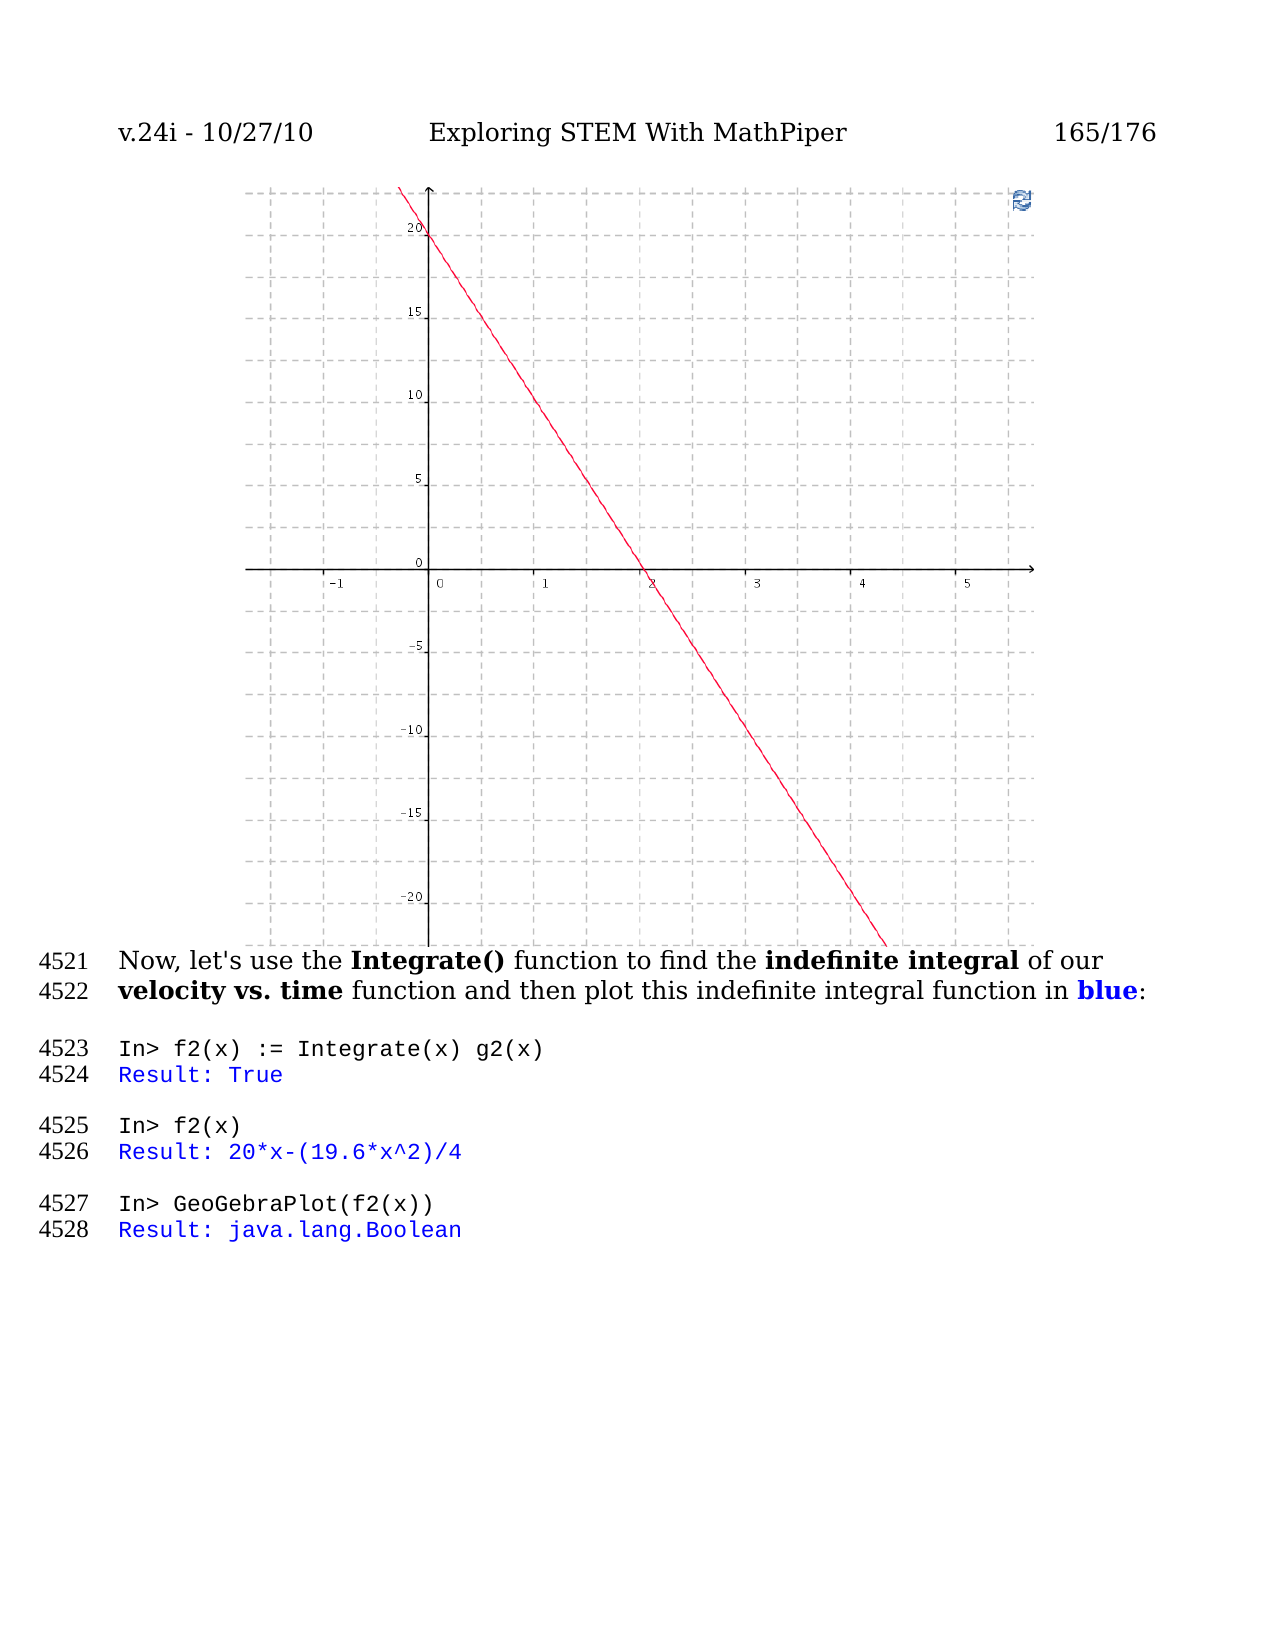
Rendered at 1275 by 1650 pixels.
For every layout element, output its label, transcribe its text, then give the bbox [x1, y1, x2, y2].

text Result: True [118, 1063, 1157, 1089]
picture [245, 187, 1034, 947]
text In> GeoGebraPlot(f2(x)) [118, 1193, 1157, 1218]
text Now, let's use the Integrate() function to find the indefinite integral of our velocity vs. time function and then plot this indefinite integral function in blue: [118, 882, 1157, 1005]
text Result: java.lang.Boolean [118, 1218, 1157, 1244]
text In> f2(x) [118, 1115, 1157, 1141]
text Result: 20*x-(19.6*x^2)/4 [118, 1141, 1157, 1167]
text In> f2(x) := Integrate(x) g2(x) [118, 1037, 1157, 1063]
